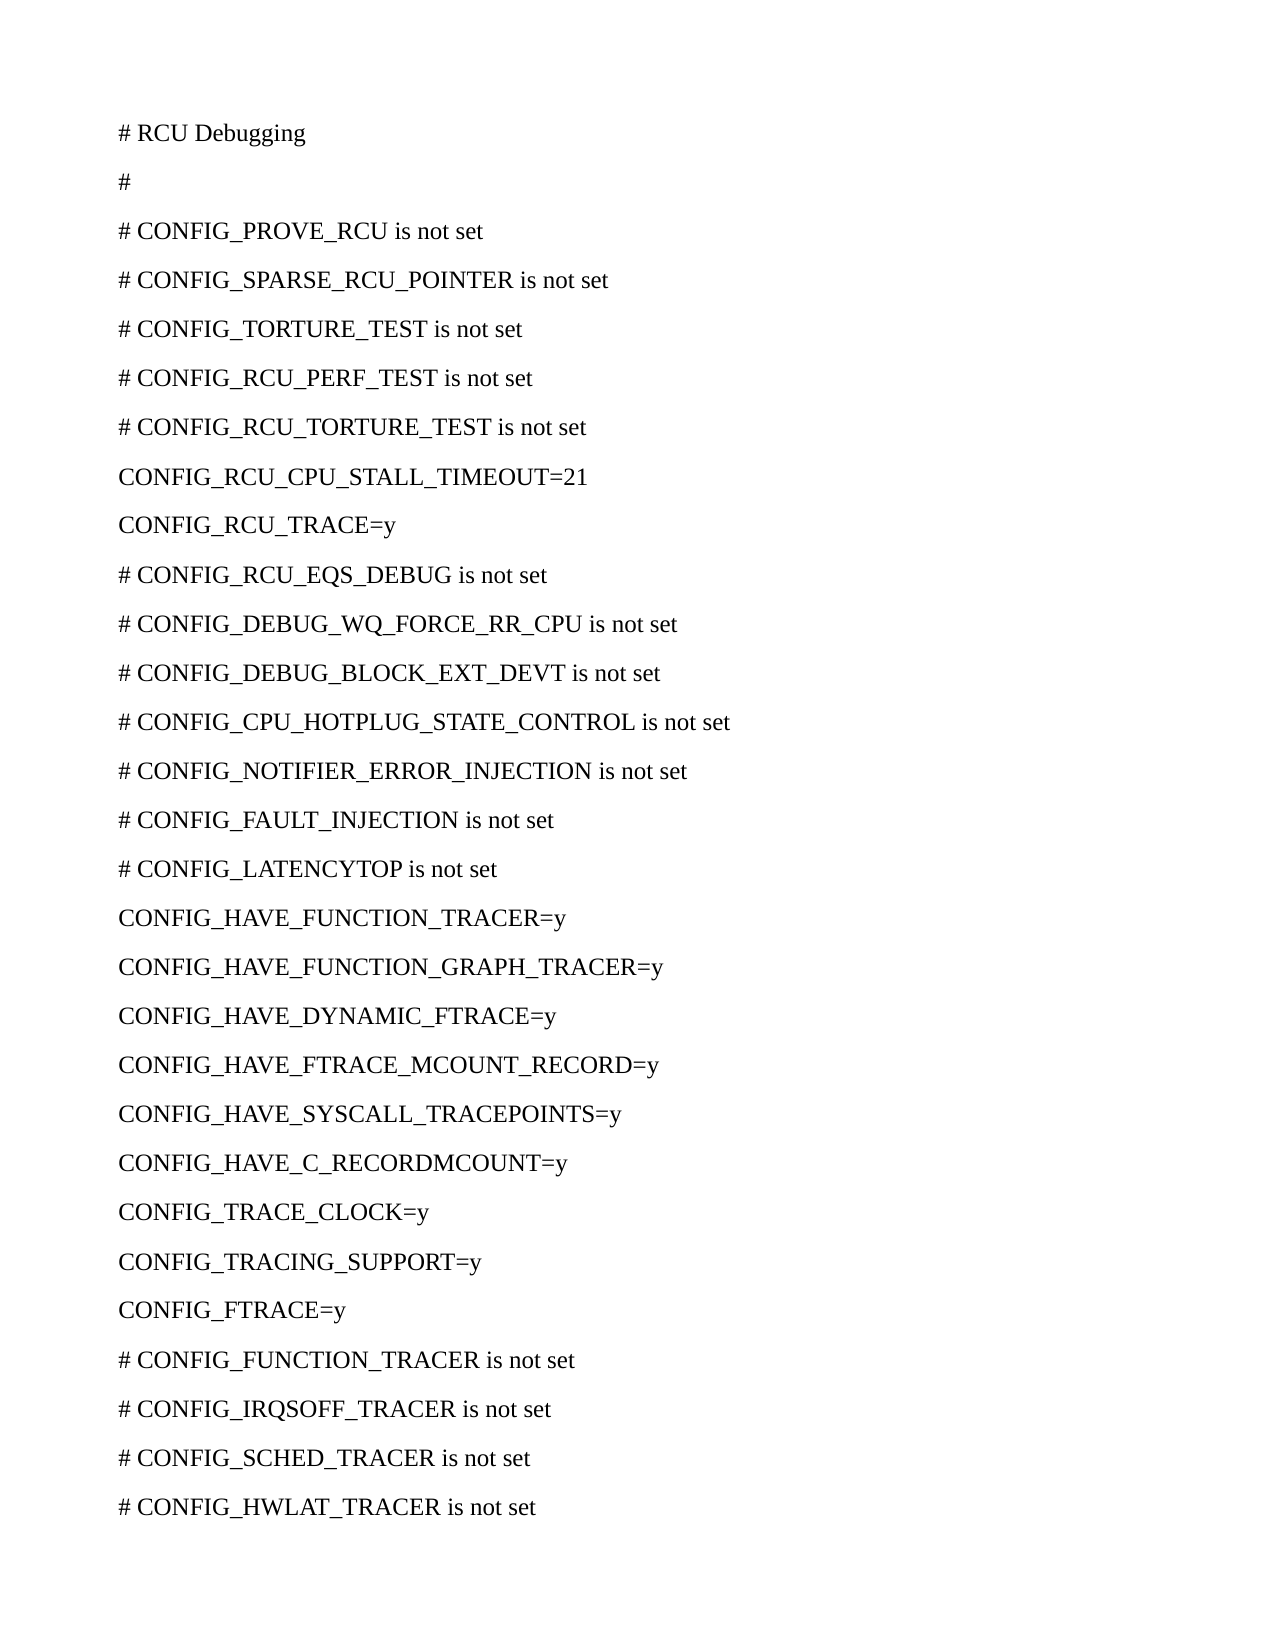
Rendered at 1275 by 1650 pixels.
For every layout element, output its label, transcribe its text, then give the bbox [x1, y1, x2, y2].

text # CONFIG_DEBUG_WQ_FORCE_RR_CPU is not set [118, 609, 1157, 637]
text # CONFIG_FAULT_INJECTION is not set [118, 805, 1157, 834]
text # RCU Debugging [118, 118, 1157, 147]
text CONFIG_HAVE_C_RECORDMCOUNT=y [118, 1148, 1157, 1177]
text # CONFIG_SCHED_TRACER is not set [118, 1443, 1157, 1472]
text # CONFIG_IRQSOFF_TRACER is not set [118, 1394, 1157, 1422]
text # CONFIG_TORTURE_TEST is not set [118, 314, 1157, 343]
text # CONFIG_RCU_EQS_DEBUG is not set [118, 560, 1157, 588]
text # CONFIG_RCU_TORTURE_TEST is not set [118, 412, 1157, 441]
text # CONFIG_RCU_PERF_TEST is not set [118, 363, 1157, 392]
text # CONFIG_HWLAT_TRACER is not set [118, 1492, 1157, 1521]
text # [118, 167, 1157, 196]
text # CONFIG_CPU_HOTPLUG_STATE_CONTROL is not set [118, 707, 1157, 736]
text # CONFIG_DEBUG_BLOCK_EXT_DEVT is not set [118, 658, 1157, 687]
text # CONFIG_SPARSE_RCU_POINTER is not set [118, 265, 1157, 294]
text CONFIG_HAVE_FUNCTION_GRAPH_TRACER=y [118, 952, 1157, 981]
text CONFIG_RCU_CPU_STALL_TIMEOUT=21 [118, 462, 1157, 490]
text CONFIG_HAVE_SYSCALL_TRACEPOINTS=y [118, 1099, 1157, 1128]
text CONFIG_HAVE_FUNCTION_TRACER=y [118, 903, 1157, 932]
text # CONFIG_FUNCTION_TRACER is not set [118, 1345, 1157, 1373]
text # CONFIG_LATENCYTOP is not set [118, 854, 1157, 883]
text CONFIG_TRACE_CLOCK=y [118, 1197, 1157, 1226]
text CONFIG_TRACING_SUPPORT=y [118, 1247, 1157, 1275]
text CONFIG_HAVE_FTRACE_MCOUNT_RECORD=y [118, 1050, 1157, 1079]
text CONFIG_RCU_TRACE=y [118, 511, 1157, 539]
text CONFIG_HAVE_DYNAMIC_FTRACE=y [118, 1001, 1157, 1030]
text # CONFIG_NOTIFIER_ERROR_INJECTION is not set [118, 756, 1157, 785]
text CONFIG_FTRACE=y [118, 1296, 1157, 1324]
text # CONFIG_PROVE_RCU is not set [118, 216, 1157, 245]
